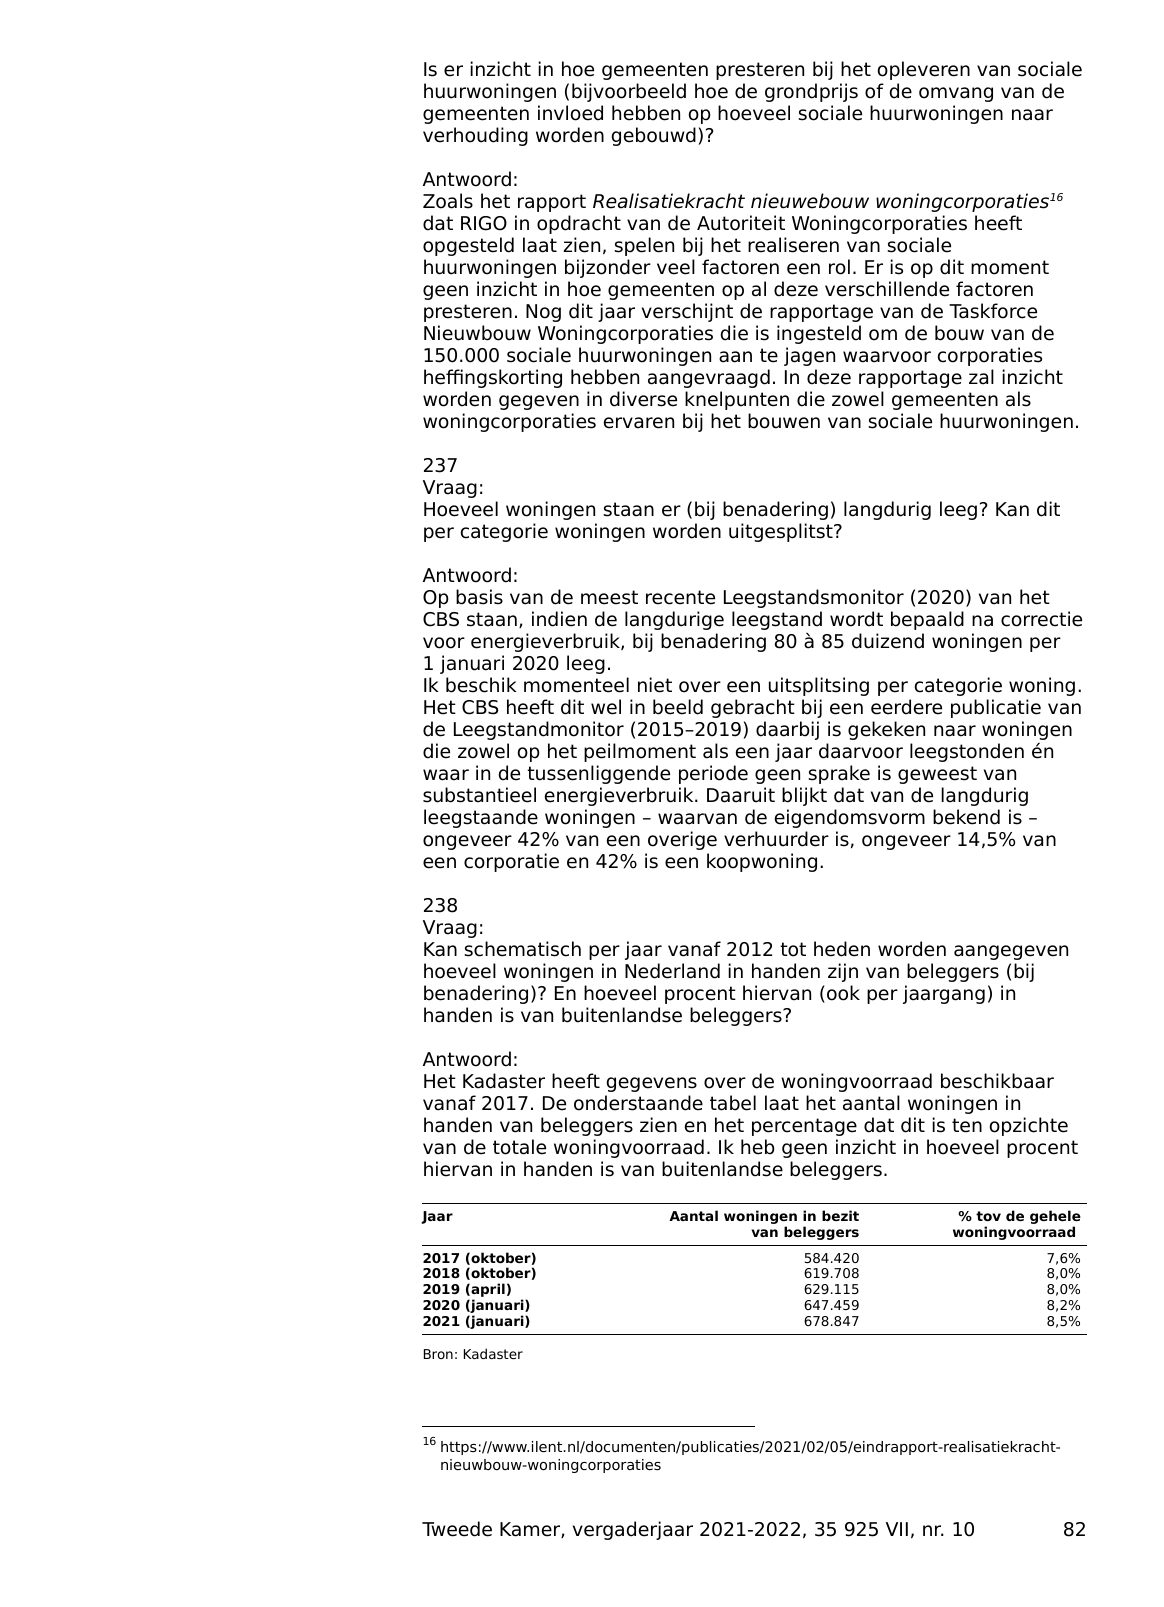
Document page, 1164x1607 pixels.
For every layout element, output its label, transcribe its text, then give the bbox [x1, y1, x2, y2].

text Zoals het rapport Realisatiekracht nieuwebouw woningcorporaties dat RIGO in opdracht van de Autoriteit Woningcorporaties heeft opgesteld laat zien, spelen bij het realiseren van sociale huurwoningen bijzonder veel factoren een rol. Er is op dit moment geen inzicht in hoe gemeenten op al deze verschillende factoren presteren. Nog dit jaar verschijnt de rapportage van de Taskforce Nieuwbouw Woningcorporaties die is ingesteld om de bouw van de 150.000 sociale huurwoningen aan te jagen waarvoor corporaties heffingskorting hebben aangevraagd. In deze rapportage zal inzicht worden gegeven in diverse knelpunten die zowel gemeenten als woningcorporaties ervaren bij het bouwen van sociale huurwoningen. [422, 191, 1087, 433]
table_cell Bron: Kadaster [422, 1335, 1087, 1362]
table_cell 619.708 [644, 1266, 865, 1282]
table_cell 678.847 [644, 1314, 865, 1334]
table_header % tov de gehele woningvoorraad [865, 1204, 1087, 1245]
text Vraag: [422, 917, 1087, 939]
text Antwoord: [422, 565, 1087, 587]
table_cell 2020 (januari) [422, 1298, 644, 1313]
table_header Jaar [422, 1204, 644, 1245]
text Het CBS heeft dit wel in beeld gebracht bij een eerdere publicatie van de Leegstandmonitor (2015–2019) daarbij is gekeken naar woningen die zowel op het peilmoment als een jaar daarvoor leegstonden én waar in de tussenliggende periode geen sprake is geweest van substantieel energieverbruik. Daaruit blijkt dat van de langdurig leegstaande woningen – waarvan de eigendomsvorm bekend is – ongeveer 42% van een overige verhuurder is, ongeveer 14,5% van een corporatie en 42% is een koopwoning. [422, 697, 1087, 873]
table_cell 8,2% [865, 1298, 1087, 1313]
table_cell 2017 (oktober) [422, 1246, 644, 1266]
text 237 [422, 455, 1087, 477]
text Ik beschik momenteel niet over een uitsplitsing per categorie woning. [422, 675, 1087, 697]
table_cell 2018 (oktober) [422, 1266, 644, 1282]
text Op basis van de meest recente Leegstandsmonitor (2020) van het CBS staan, indien de langdurige leegstand wordt bepaald na correctie voor energieverbruik, bij benadering 80 à 85 duizend woningen per 1 januari 2020 leeg. [422, 587, 1087, 675]
table_cell 8,0% [865, 1282, 1087, 1298]
table_cell 7,6% [865, 1246, 1087, 1266]
table_cell 647.459 [644, 1298, 865, 1313]
table_cell 2021 (januari) [422, 1314, 644, 1334]
table_header Aantal woningen in bezit van beleggers [644, 1204, 865, 1245]
text Hoeveel woningen staan er (bij benadering) langdurig leeg? Kan dit per categorie woningen worden uitgesplitst? [422, 499, 1087, 543]
text Is er inzicht in hoe gemeenten presteren bij het opleveren van sociale huurwoningen (bijvoorbeeld hoe de grondprijs of de omvang van de gemeenten invloed hebben op hoeveel sociale huurwoningen naar verhouding worden gebouwd)? [422, 59, 1087, 147]
text Antwoord: [422, 169, 1087, 191]
table_cell 8,0% [865, 1266, 1087, 1282]
table_cell 584.420 [644, 1246, 865, 1266]
table_cell 8,5% [865, 1314, 1087, 1334]
text Kan schematisch per jaar vanaf 2012 tot heden worden aangegeven hoeveel woningen in Nederland in handen zijn van beleggers (bij benadering)? En hoeveel procent hiervan (ook per jaargang) in handen is van buitenlandse beleggers? [422, 939, 1087, 1027]
text https://www.ilent.nl/documenten/publicaties/2021/02/05/eindrapport-realisatiekracht-nieuwbouw-woningcorporaties [422, 1435, 1087, 1474]
text 238 [422, 895, 1087, 917]
text Antwoord: [422, 1049, 1087, 1071]
table_cell 2019 (april) [422, 1282, 644, 1298]
text Het Kadaster heeft gegevens over de woningvoorraad beschikbaar vanaf 2017. De onderstaande tabel laat het aantal woningen in handen van beleggers zien en het percentage dat dit is ten opzichte van de totale woningvoorraad. Ik heb geen inzicht in hoeveel procent hiervan in handen is van buitenlandse beleggers. [422, 1071, 1087, 1181]
text Vraag: [422, 477, 1087, 499]
table_cell 629.115 [644, 1282, 865, 1298]
